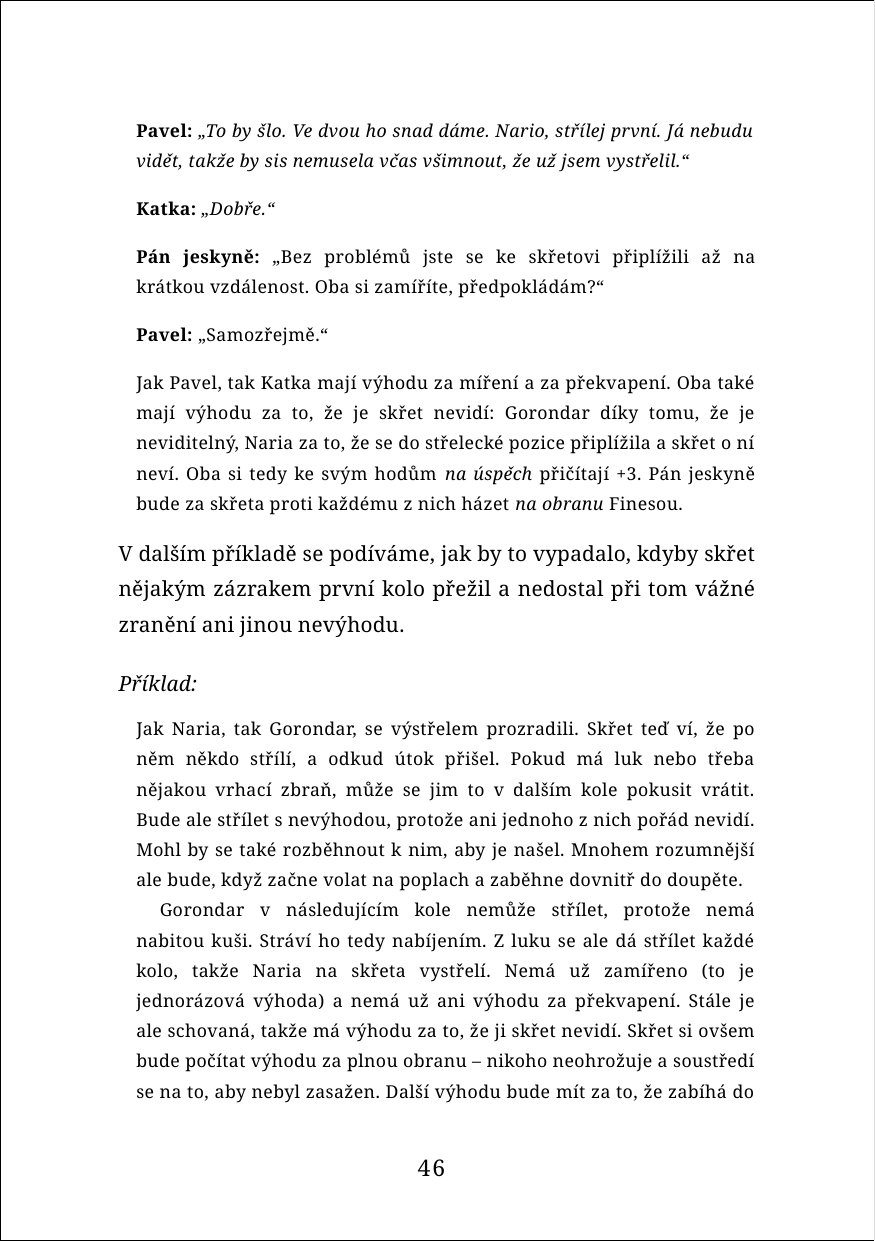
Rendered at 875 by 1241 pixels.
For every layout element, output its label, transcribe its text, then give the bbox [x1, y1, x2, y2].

text Příklad: [118, 669, 756, 698]
text V dalším příkladě se podíváme, jak by to vypadalo, kdyby skřet nějakým zázrakem první kolo přežil a nedostal při tom vážné zranění ani jinou nevýhodu. [118, 539, 756, 638]
text Pán jeskyně: „Bez problémů jste se ke skřetovi připlížili až na krátkou vzdálenost. Oba si zamíříte, předpokládám?“ [136, 244, 756, 299]
text Katka: „Dobře.“ [136, 196, 756, 221]
text Pavel: „To by šlo. Ve dvou ho snad dáme. Nario, střílej první. Já nebudu vidět, takže by sis nemusela včas všimnout, že už jsem vystřelil.“ [136, 118, 756, 173]
text Jak Naria, tak Gorondar, se výstřelem prozradili. Skřet teď ví, že po něm někdo střílí, a odkud útok přišel. Pokud má luk nebo třeba nějakou vrhací zbraň, může se jim to v dalším kole pokusit vrátit. Bude ale střílet s nevýhodou, protože ani jednoho z nich pořád nevidí. Mohl by se také rozběhnout k nim, aby je našel. Mnohem rozumnější ale bude, když začne volat na poplach a zaběhne dovnitř do doupěte. Gorondar v následujícím kole nemůže střílet, protože nemá nabitou kuši. Stráví ho tedy nabíjením. Z luku se ale dá střílet každé kolo, takže Naria na skřeta vystřelí. Nemá už zamířeno (to je jednorázová výhoda) a nemá už ani výhodu za překvapení. Stále je ale schovaná, takže má výhodu za to, že ji skřet nevidí. Skřet si ovšem bude počítat výhodu za plnou obranu – nikoho neohrožuje a soustředí se na to, aby nebyl zasažen. Další výhodu bude mít za to, že zabíhá do [136, 717, 756, 1103]
text Pavel: „Samozřejmě.“ [136, 322, 756, 347]
text Jak Pavel, tak Katka mají výhodu za míření a za překvapení. Oba také mají výhodu za to, že je skřet nevidí: Gorondar díky tomu, že je neviditelný, Naria za to, že se do střelecké pozice připlížila a skřet o ní neví. Oba si tedy ke svým hodům na úspěch přičítají +3. Pán jeskyně bude za skřeta proti každému z nich házet na obranu Finesou. [136, 370, 756, 515]
